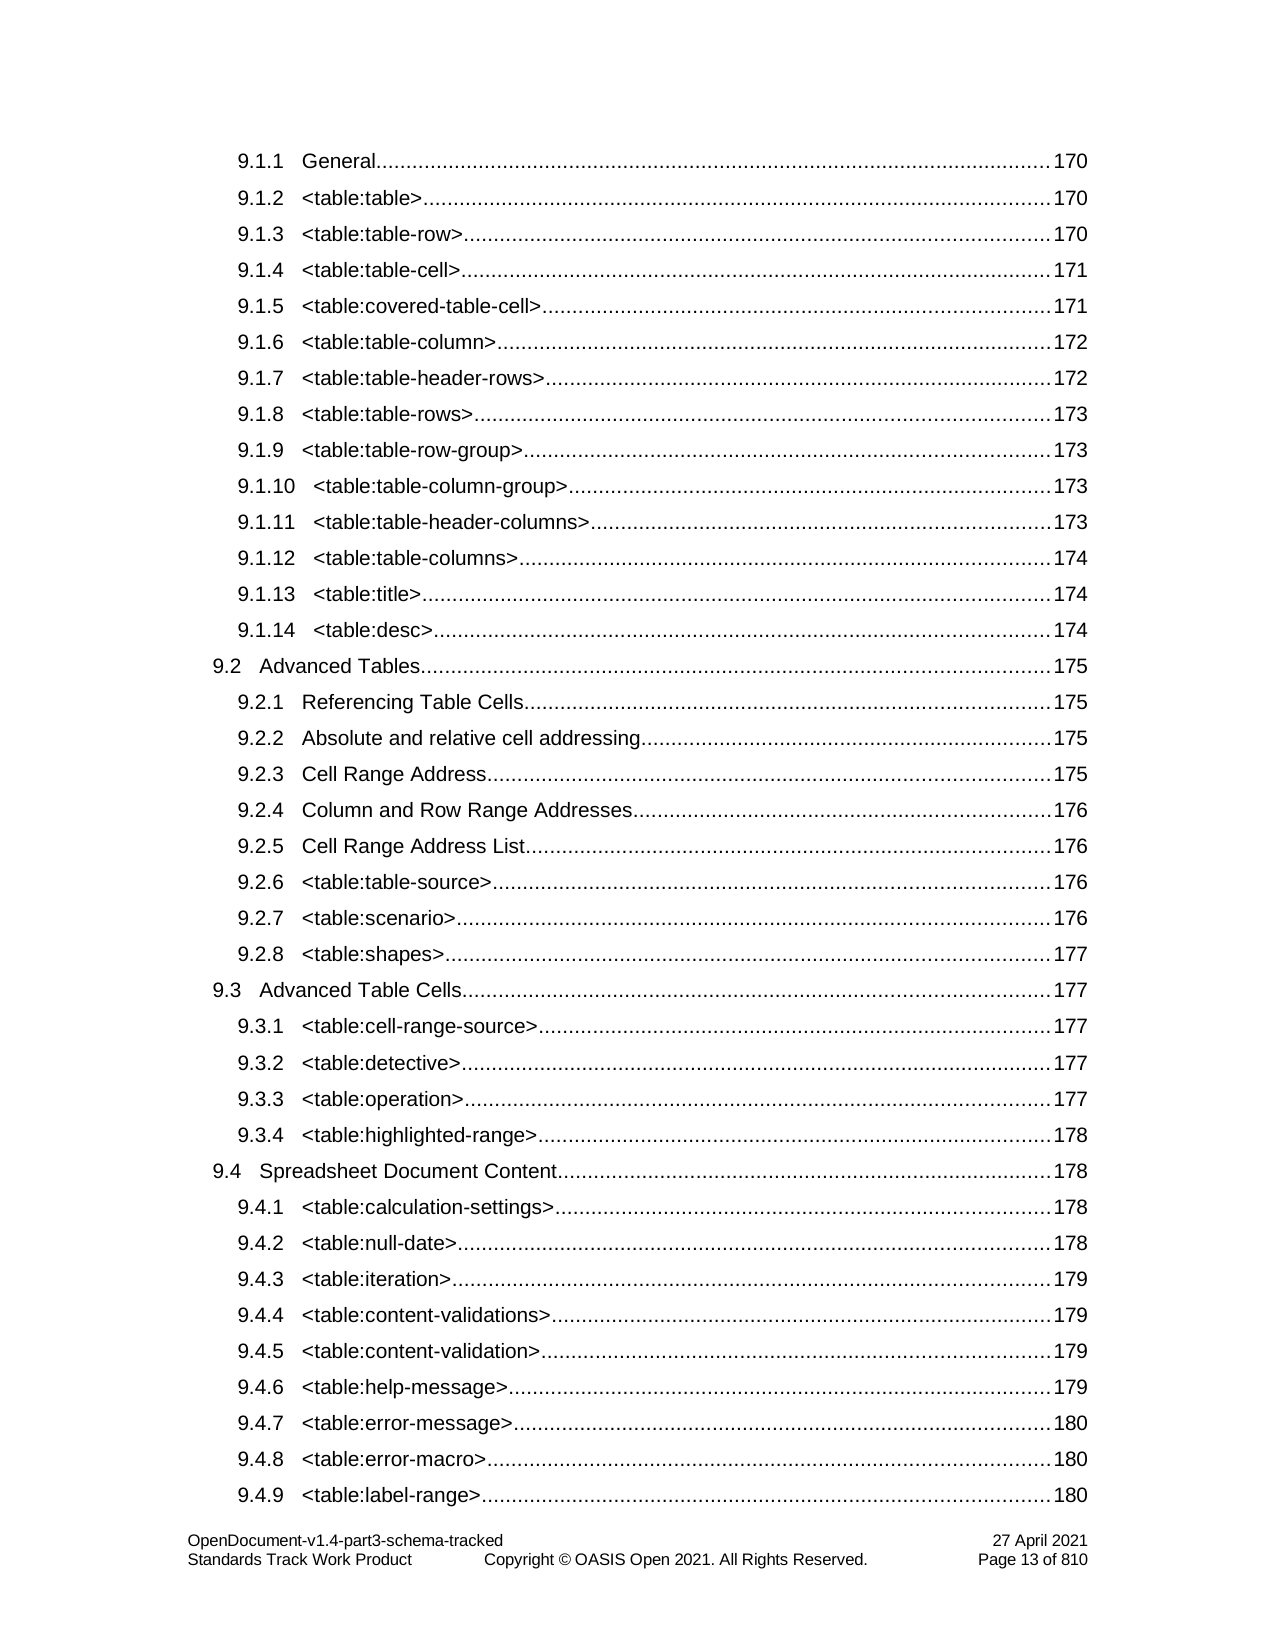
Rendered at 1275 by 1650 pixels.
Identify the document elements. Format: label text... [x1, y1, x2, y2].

text 9.1.9 <table:table-row-group> 173 [237, 438, 1088, 462]
text 9.1.4 <table:table-cell> 171 [237, 258, 1088, 282]
text 9.1.8 <table:table-rows> 173 [237, 402, 1088, 426]
text 9.4.3 <table:iteration> 179 [237, 1267, 1088, 1291]
text 9.1.7 <table:table-header-rows> 172 [237, 366, 1088, 390]
text 9.3.3 <table:operation> 177 [237, 1087, 1088, 1111]
text 9.4.1 <table:calculation-settings> 178 [237, 1195, 1088, 1219]
text 9.2.4 Column and Row Range Addresses 176 [237, 799, 1088, 822]
text 9.1.14 <table:desc> 174 [237, 618, 1088, 642]
text 9.1.10 <table:table-column-group> 173 [237, 474, 1088, 498]
text 9.1.12 <table:table-columns> 174 [237, 546, 1088, 570]
text 9.2.2 Absolute and relative cell addressing 175 [237, 727, 1088, 750]
text 9.1.5 <table:covered-table-cell> 171 [237, 294, 1088, 318]
text 9.2.7 <table:scenario> 176 [237, 907, 1088, 930]
text 9.1.13 <table:title> 174 [237, 582, 1088, 606]
text 9.4.5 <table:content-validation> 179 [237, 1339, 1088, 1363]
text 9.2.5 Cell Range Address List 176 [237, 835, 1088, 858]
text 9.1.2 <table:table> 170 [237, 186, 1088, 209]
text 9.4.7 <table:error-message> 180 [237, 1411, 1088, 1435]
text 9.2.1 Referencing Table Cells 175 [237, 691, 1088, 714]
text 9.3.4 <table:highlighted-range> 178 [237, 1123, 1088, 1147]
text 9.4.4 <table:content-validations> 179 [237, 1303, 1088, 1327]
text 9.3 Advanced Table Cells 177 [212, 979, 1088, 1002]
text 9.3.1 <table:cell-range-source> 177 [237, 1015, 1088, 1038]
text 9.3.2 <table:detective> 177 [237, 1051, 1088, 1074]
text 9.4.6 <table:help-message> 179 [237, 1375, 1088, 1399]
text 9.4 Spreadsheet Document Content 178 [212, 1159, 1088, 1183]
text 9.4.2 <table:null-date> 178 [237, 1231, 1088, 1255]
text 9.1.1 General 170 [237, 150, 1088, 173]
text 9.1.11 <table:table-header-columns> 173 [237, 510, 1088, 534]
text 9.2.3 Cell Range Address 175 [237, 763, 1088, 786]
text 9.1.6 <table:table-column> 172 [237, 330, 1088, 354]
text 9.1.3 <table:table-row> 170 [237, 222, 1088, 246]
text 9.4.9 <table:label-range> 180 [237, 1483, 1088, 1507]
text 9.2.8 <table:shapes> 177 [237, 943, 1088, 966]
text 9.2.6 <table:table-source> 176 [237, 871, 1088, 894]
text 9.2 Advanced Tables 175 [212, 654, 1088, 678]
text 9.4.8 <table:error-macro> 180 [237, 1447, 1088, 1471]
